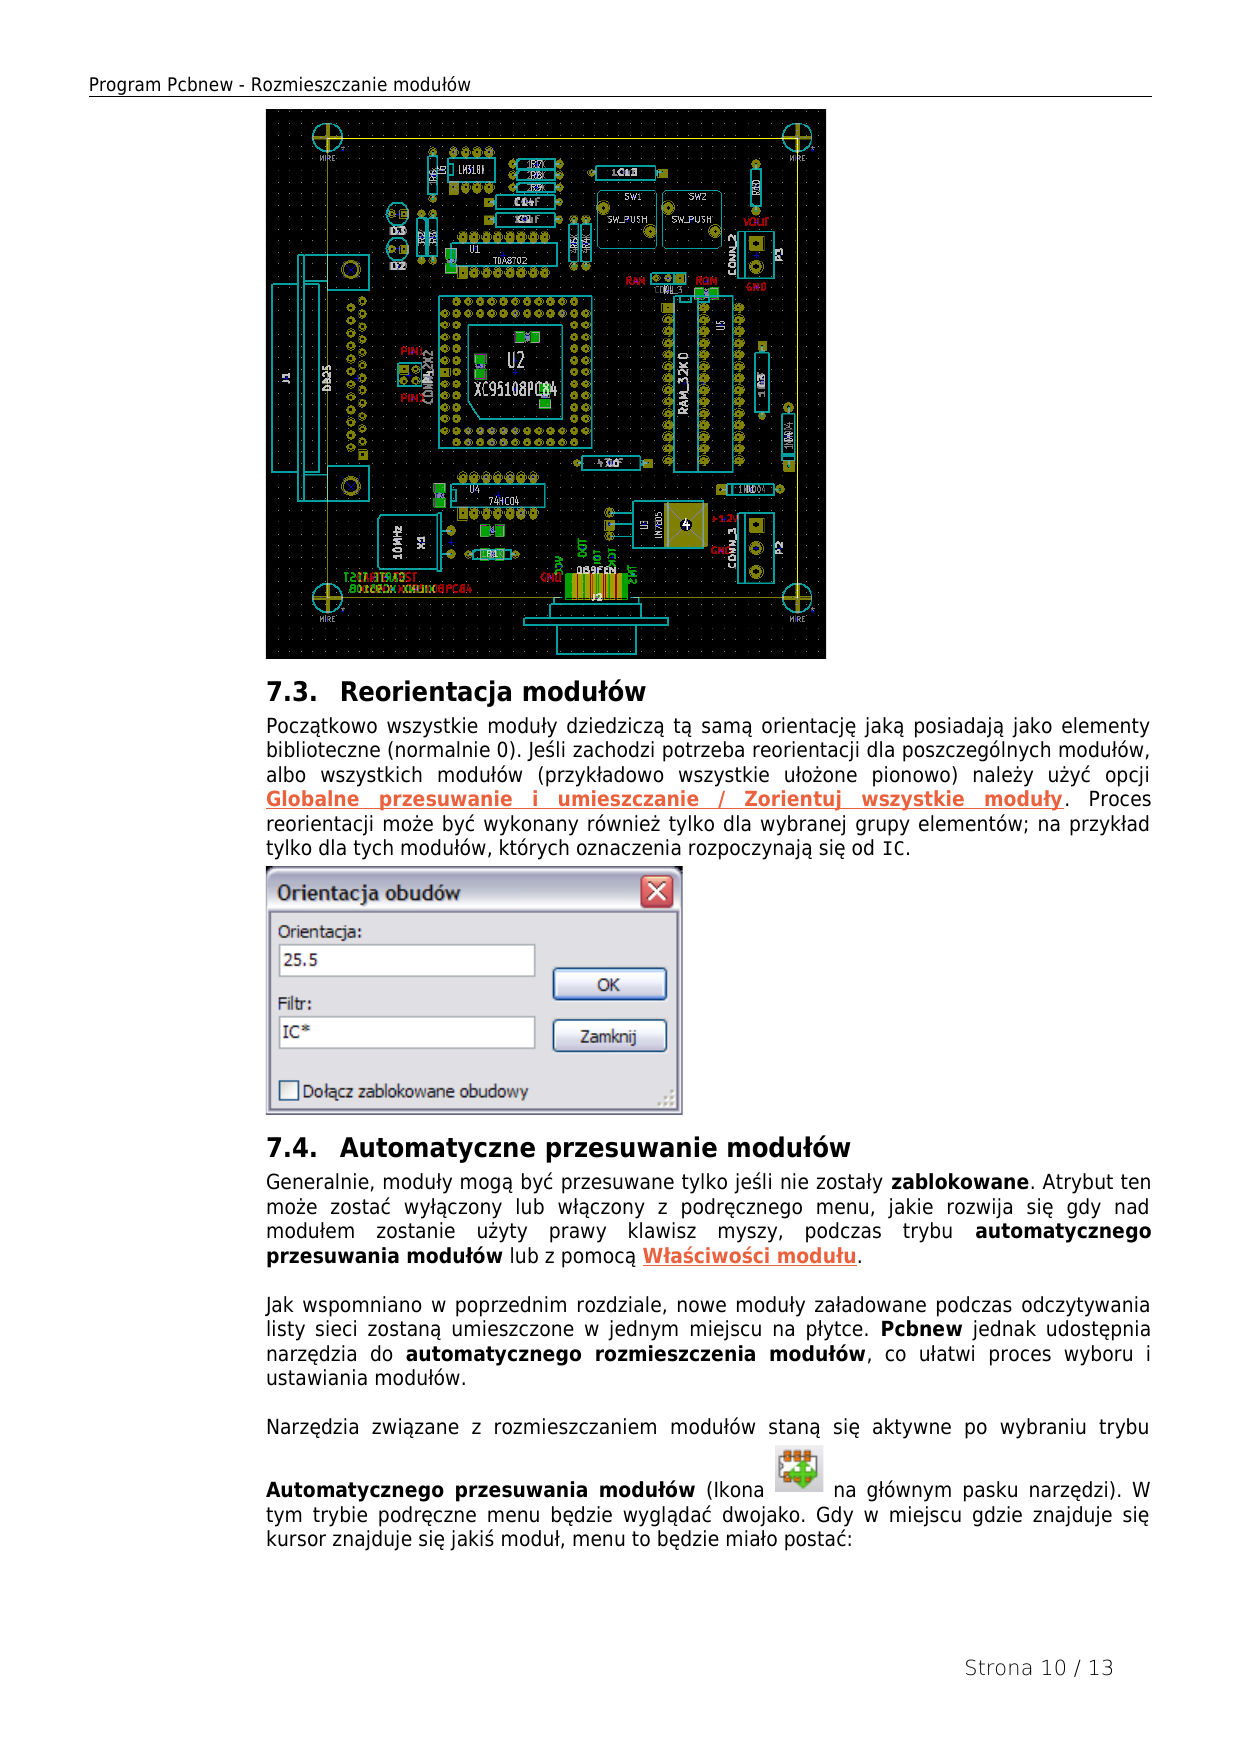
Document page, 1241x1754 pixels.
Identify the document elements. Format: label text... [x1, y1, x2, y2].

picture [265, 866, 683, 1115]
picture [265, 109, 827, 659]
subtitle Reorientacja modułów [266, 676, 1152, 708]
subtitle Automatyczne przesuwanie modułów [266, 1133, 1152, 1164]
picture [775, 1445, 824, 1492]
text Początkowo wszystkie moduły dziedziczą tą samą orientację jaką posiadają jako elementy biblioteczne (normalnie 0). Jeśli zachodzi potrzeba reorientacji dla poszczególnych modułów, albo wszystkich modułów (przykładowo wszystkie ułożone pionowo) należy użyć opcji Globalne przesuwanie i umieszczanie / Zorientuj wszystkie moduły. Proces reorientacji może być wykonany również tylko dla wybranej grupy elementów; na przykład tylko dla tych modułów, których oznaczenia rozpoczynają się od IC. [266, 713, 1152, 860]
text Generalnie, moduły mogą być przesuwane tylko jeśli nie zostały zablokowane. Atrybut ten może zostać wyłączony lub włączony z podręcznego menu, jakie rozwija się gdy nad modułem zostanie użyty prawy klawisz myszy, podczas trybu automatycznego przesuwania modułów lub z pomocą Właściwości modułu. [266, 1170, 1152, 1268]
text Narzędzia związane z rozmieszczaniem modułów staną się aktywne po wybraniu trybu Automatycznego przesuwania modułów (Ikona na głównym pasku narzędzi). W tym trybie podręczne menu będzie wyglądać dwojako. Gdy w miejscu gdzie znajduje się kursor znajduje się jakiś moduł, menu to będzie miało postać: [266, 1415, 1152, 1552]
text Jak wspomniano w poprzednim rozdziale, nowe moduły załadowane podczas odczytywania listy sieci zostaną umieszczone w jednym miejscu na płytce. Pcbnew jednak udostępnia narzędzia do automatycznego rozmieszczenia modułów, co ułatwi proces wyboru i ustawiania modułów. [266, 1292, 1152, 1390]
